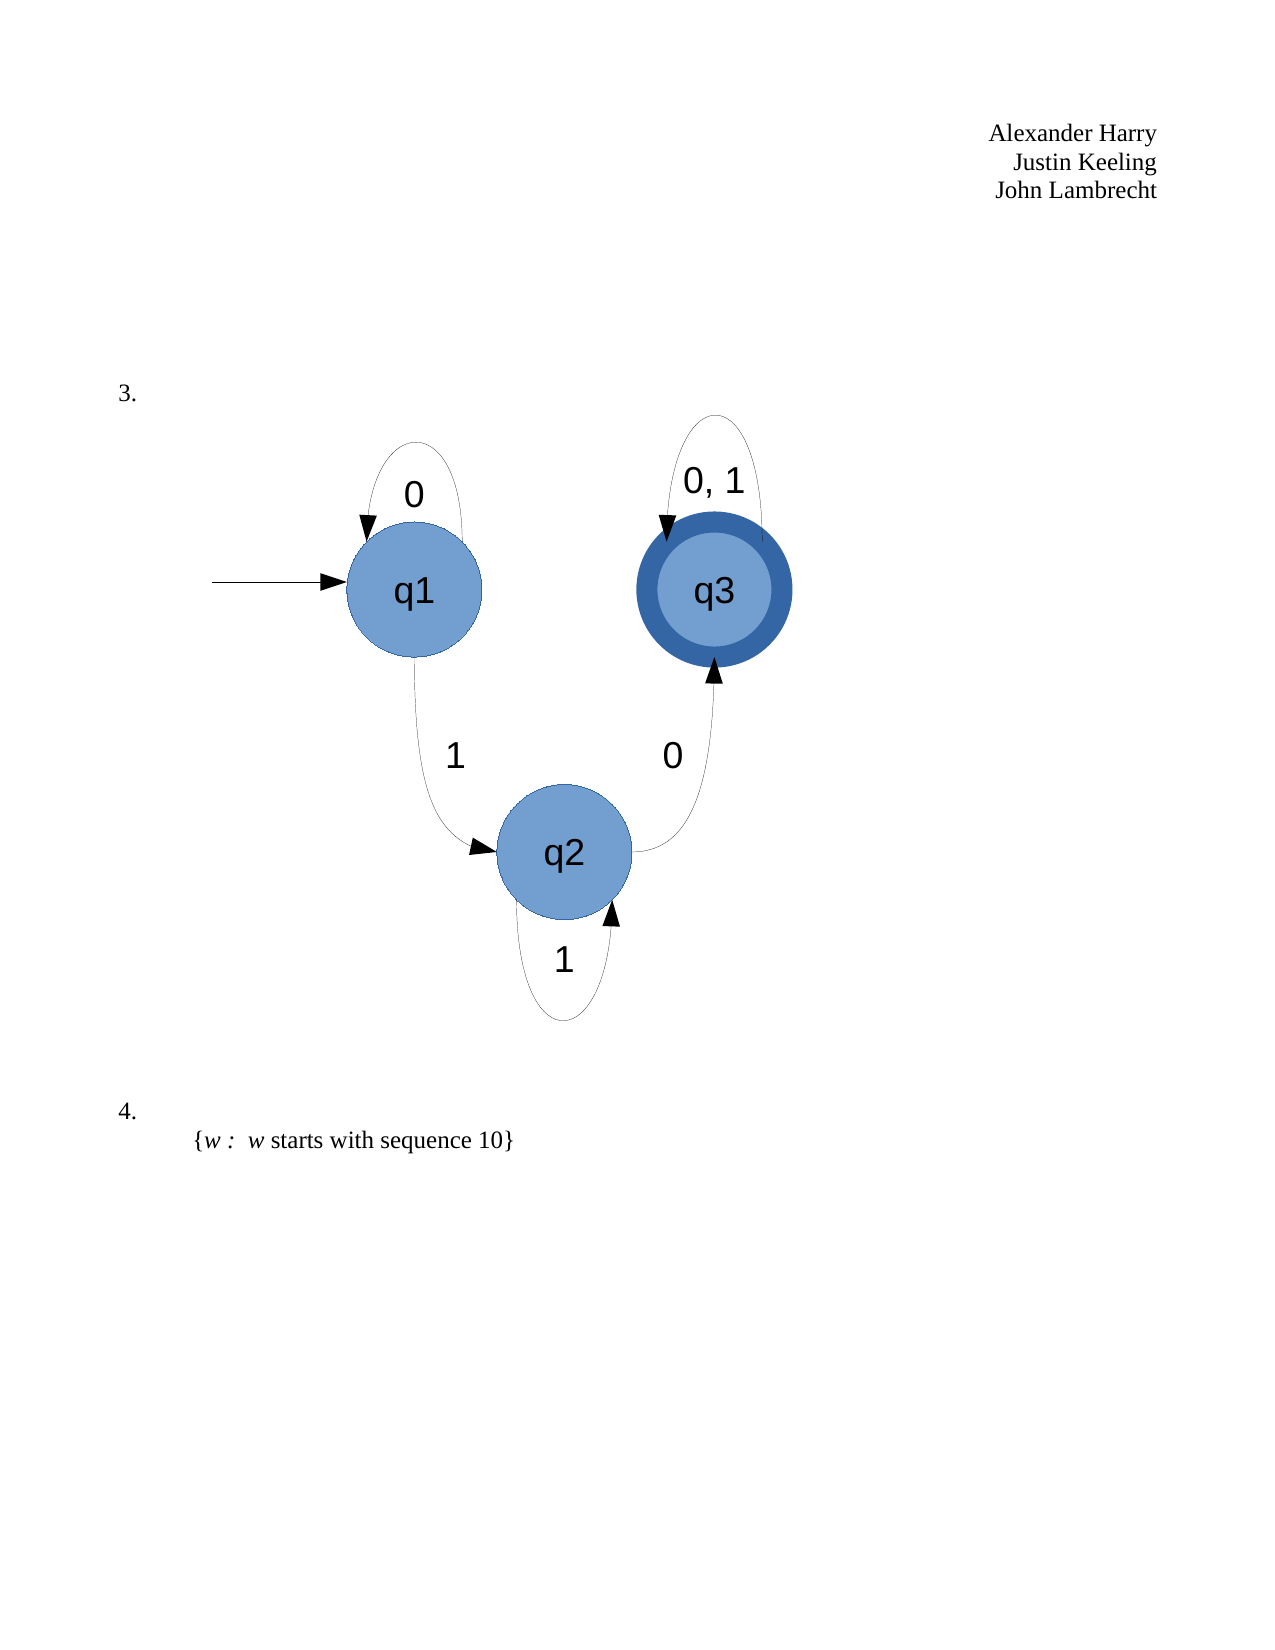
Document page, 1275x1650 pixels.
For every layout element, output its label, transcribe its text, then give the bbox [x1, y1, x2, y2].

text {w : w starts with sequence 10} [118, 1125, 1157, 1154]
text 3. [118, 378, 1157, 406]
text 4. [118, 1096, 1157, 1125]
